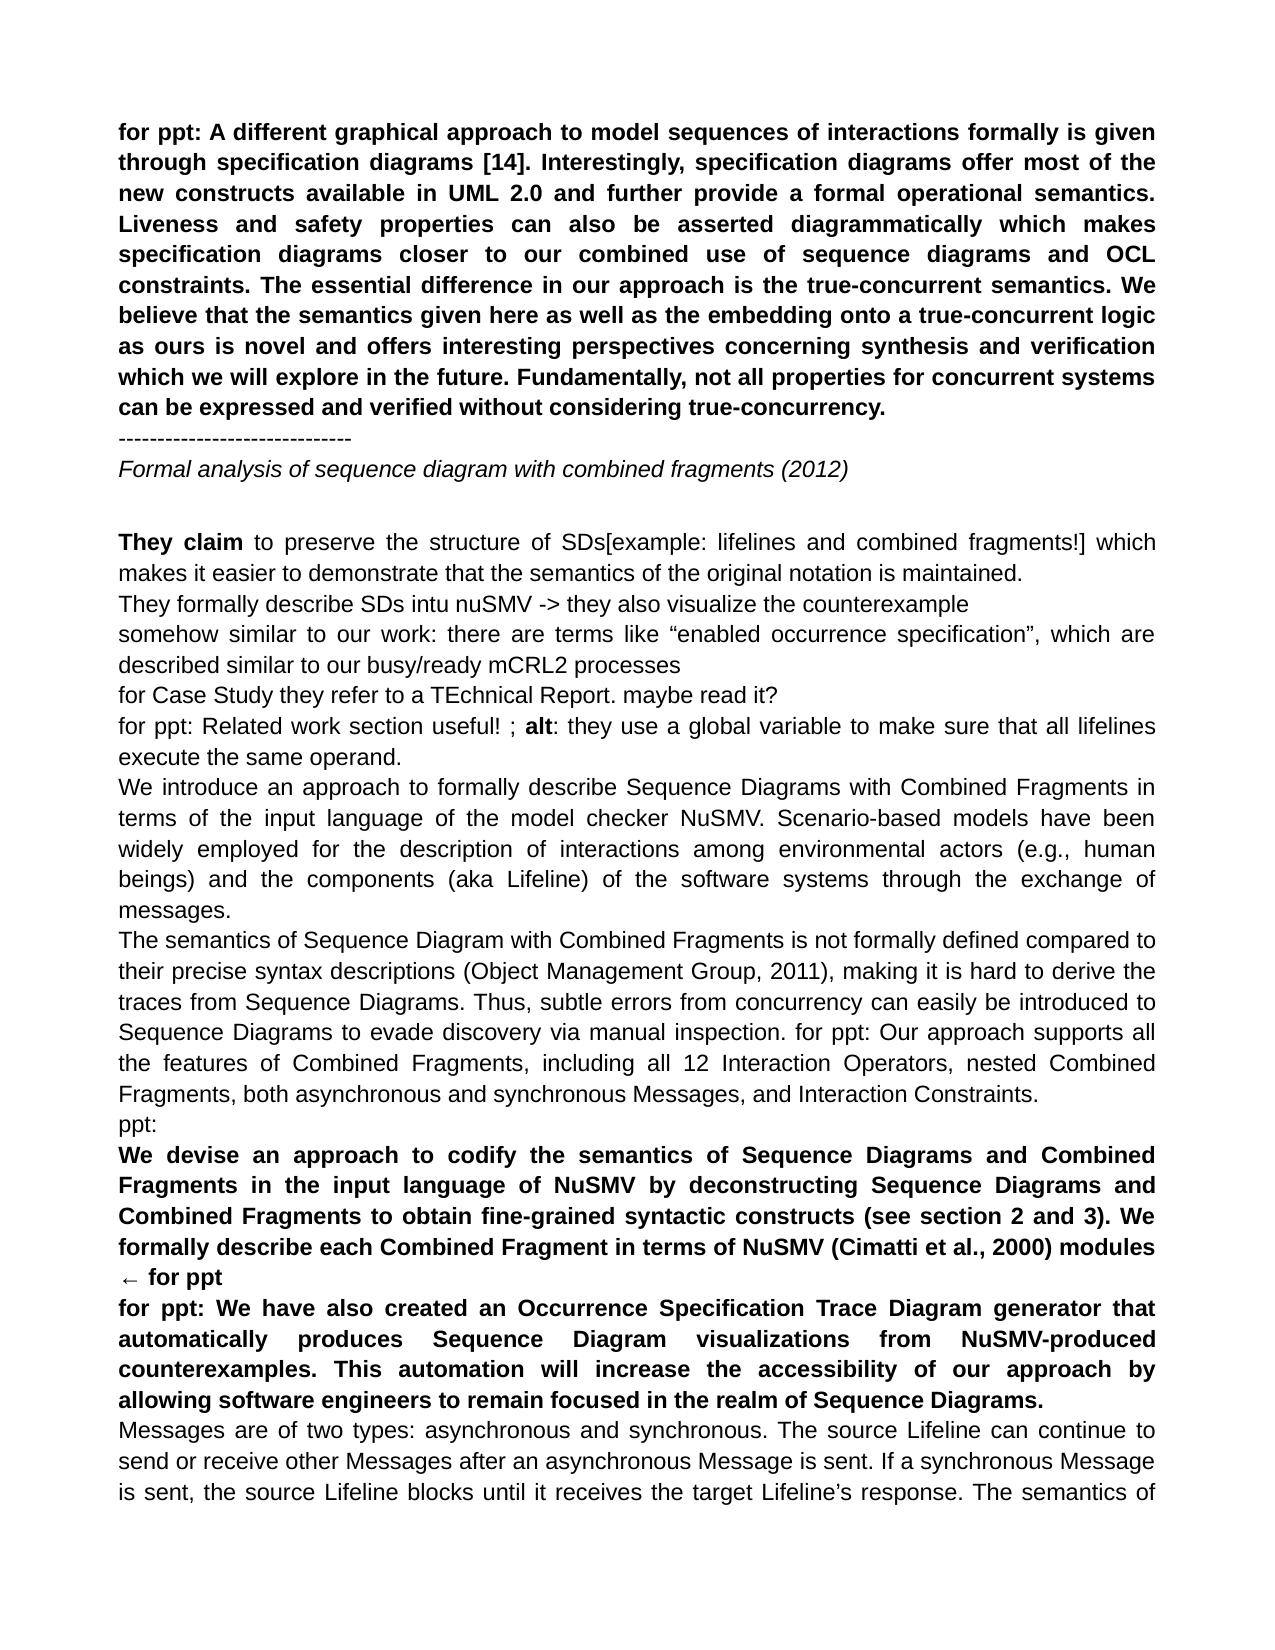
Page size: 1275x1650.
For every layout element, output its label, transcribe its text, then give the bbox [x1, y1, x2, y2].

text We devise an approach to codify the semantics of Sequence Diagrams and Combined Fragments in the input language of NuSMV by deconstructing Sequence Diagrams and Combined Fragments to obtain fine-grained syntactic constructs (see section 2 and 3). We formally describe each Combined Fragment in terms of NuSMV (Cimatti et al., 2000) modules ← for ppt [118, 1141, 1157, 1291]
text for Case Study they refer to a TEchnical Report. maybe read it? [118, 682, 1157, 709]
text Formal analysis of sequence diagram with combined fragments (2012) [118, 455, 1157, 482]
text We introduce an approach to formally describe Sequence Diagrams with Combined Fragments in terms of the input language of the model checker NuSMV. Scenario-based models have been widely employed for the description of interactions among environmental actors (e.g., human beings) and the components (aka Lifeline) of the software systems through the exchange of messages. [118, 774, 1157, 923]
text They claim to preserve the structure of SDs[example: lifelines and combined fragments!] which makes it easier to demonstrate that the semantics of the original notation is maintained. [118, 527, 1157, 586]
text for ppt: We have also created an Occurrence Specification Trace Diagram generator that automatically produces Sequence Diagram visualizations from NuSMV-produced counterexamples. This automation will increase the accessibility of our approach by allowing software engineers to remain focused in the realm of Sequence Diagrams. [118, 1294, 1157, 1413]
text for ppt: Related work section useful! ; alt: they use a global variable to make sure that all lifelines execute the same operand. [118, 712, 1157, 770]
text Messages are of two types: asynchronous and synchronous. The source Lifeline can continue to send or receive other Messages after an asynchronous Message is sent. If a synchronous Message is sent, the source Lifeline blocks until it receives the target Lifeline’s response. The semantics of [118, 1417, 1157, 1505]
text They formally describe SDs intu nuSMV -> they also visualize the counterexample [118, 590, 1157, 617]
text The semantics of Sequence Diagram with Combined Fragments is not formally defined compared to their precise syntax descriptions (Object Management Group, 2011), making it is hard to derive the traces from Sequence Diagrams. Thus, subtle errors from concurrency can easily be introduced to Sequence Diagrams to evade discovery via manual inspection. for ppt: Our approach supports all the features of Combined Fragments, including all 12 Interaction Operators, nested Combined Fragments, both asynchronous and synchronous Messages, and Interaction Constraints. [118, 927, 1157, 1107]
text ppt: [118, 1111, 1157, 1137]
text for ppt: A different graphical approach to model sequences of interactions formally is given through specification diagrams [14]. Interestingly, specification diagrams offer most of the new constructs available in UML 2.0 and further provide a formal operational semantics. Liveness and safety properties can also be asserted diagrammatically which makes specification diagrams closer to our combined use of sequence diagrams and OCL constraints. The essential difference in our approach is the true-concurrent semantics. We believe that the semantics given here as well as the embedding onto a true-concurrent logic as ours is novel and offers interesting perspectives concerning synthesis and verification which we will explore in the future. Fundamentally, not all properties for concurrent systems can be expressed and verified without considering true-concurrency. [118, 118, 1157, 421]
text somehow similar to our work: there are terms like “enabled occurrence specification”, which are described similar to our busy/ready mCRL2 processes [118, 621, 1157, 678]
text ------------------------------ [118, 424, 1157, 451]
